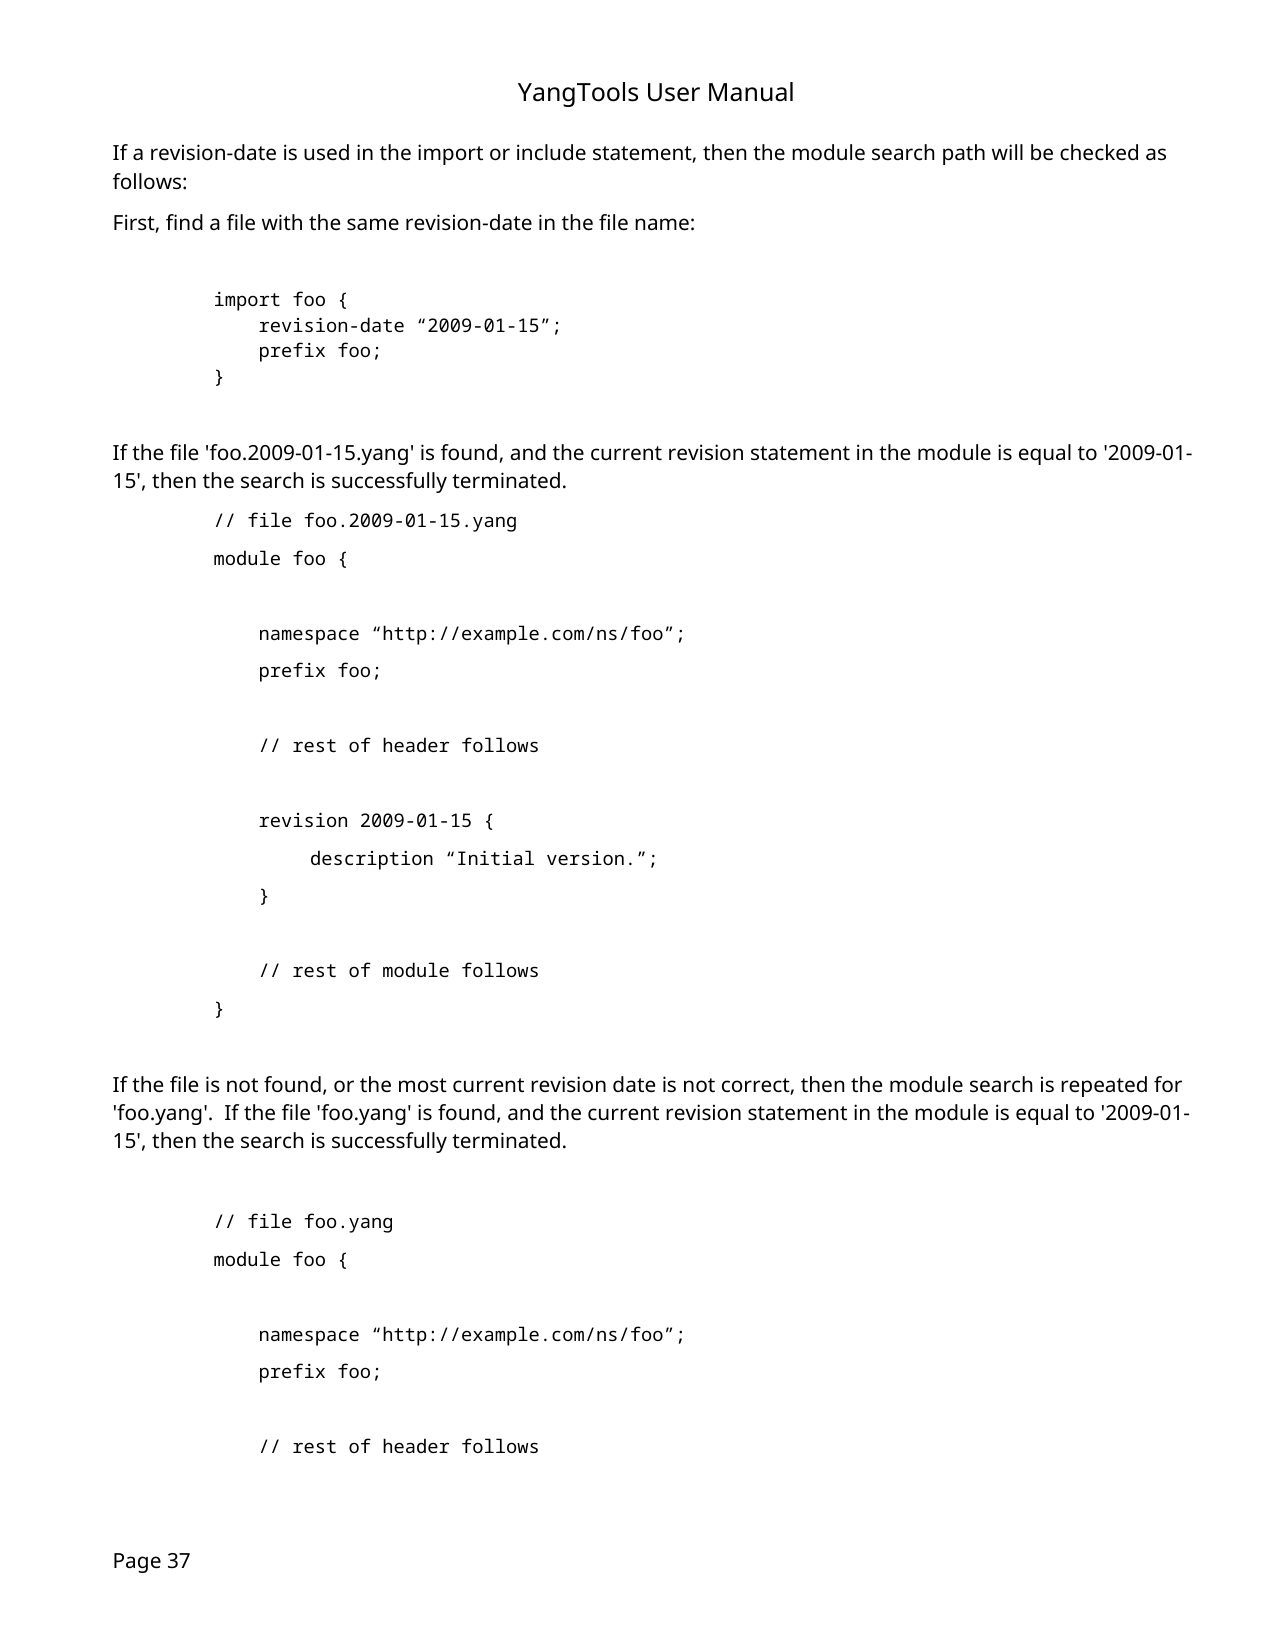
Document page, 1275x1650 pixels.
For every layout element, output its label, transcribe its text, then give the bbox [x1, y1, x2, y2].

text module foo { [139, 545, 1200, 570]
text // file foo.yang [139, 1208, 1200, 1234]
text } [139, 995, 1200, 1020]
text // file foo.2009-01-15.yang [139, 507, 1200, 533]
text // rest of module follows [139, 957, 1200, 983]
text namespace “http://example.com/ns/foo”; [139, 620, 1200, 645]
text module foo { [139, 1246, 1200, 1272]
text If the file 'foo.2009-01-15.yang' is found, and the current revision statement in the module is equal to '2009-01-15', then the search is successfully terminated. [112, 438, 1200, 495]
text // rest of header follows [139, 732, 1200, 758]
text If a revision-date is used in the import or include statement, then the module search path will be checked as follows: [112, 138, 1200, 195]
text prefix foo; [139, 657, 1200, 683]
text prefix foo; [139, 1358, 1200, 1384]
text revision 2009-01-15 { [139, 807, 1200, 833]
text import foo { revision-date “2009-01-15”; prefix foo; } [139, 286, 1200, 388]
text First, find a file with the same revision-date in the file name: [112, 208, 1200, 236]
text description “Initial version.”; [139, 845, 1200, 870]
text namespace “http://example.com/ns/foo”; [139, 1321, 1200, 1347]
text // rest of header follows [139, 1433, 1200, 1459]
text } [139, 882, 1200, 908]
text If the file is not found, or the most current revision date is not correct, then the module search is repeated for 'foo.yang'. If the file 'foo.yang' is found, and the current revision statement in the module is equal to '2009-01-15', then the search is successfully terminated. [112, 1070, 1200, 1155]
